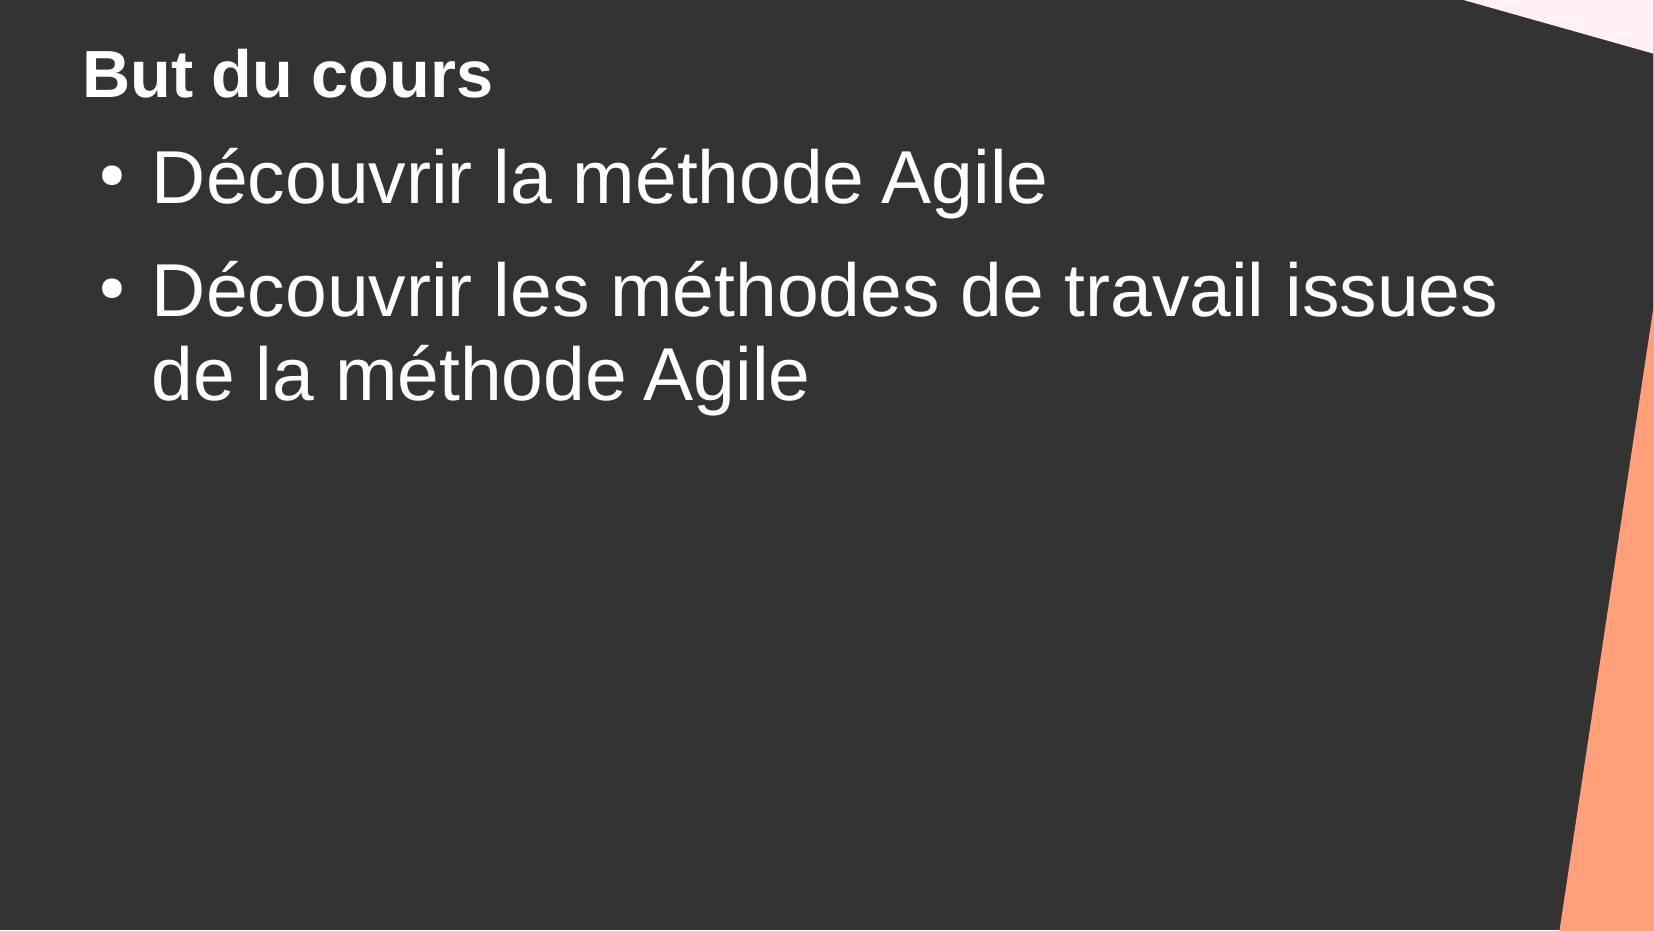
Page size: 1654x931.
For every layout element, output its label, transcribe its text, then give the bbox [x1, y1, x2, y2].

title But du cours [82, 37, 1571, 122]
text_box [1463, 0, 1654, 54]
list Découvrir la méthode Agile Découvrir les méthodes de travail issues de la méthode Agile [80, 135, 1560, 762]
text_box [1559, 303, 1654, 931]
